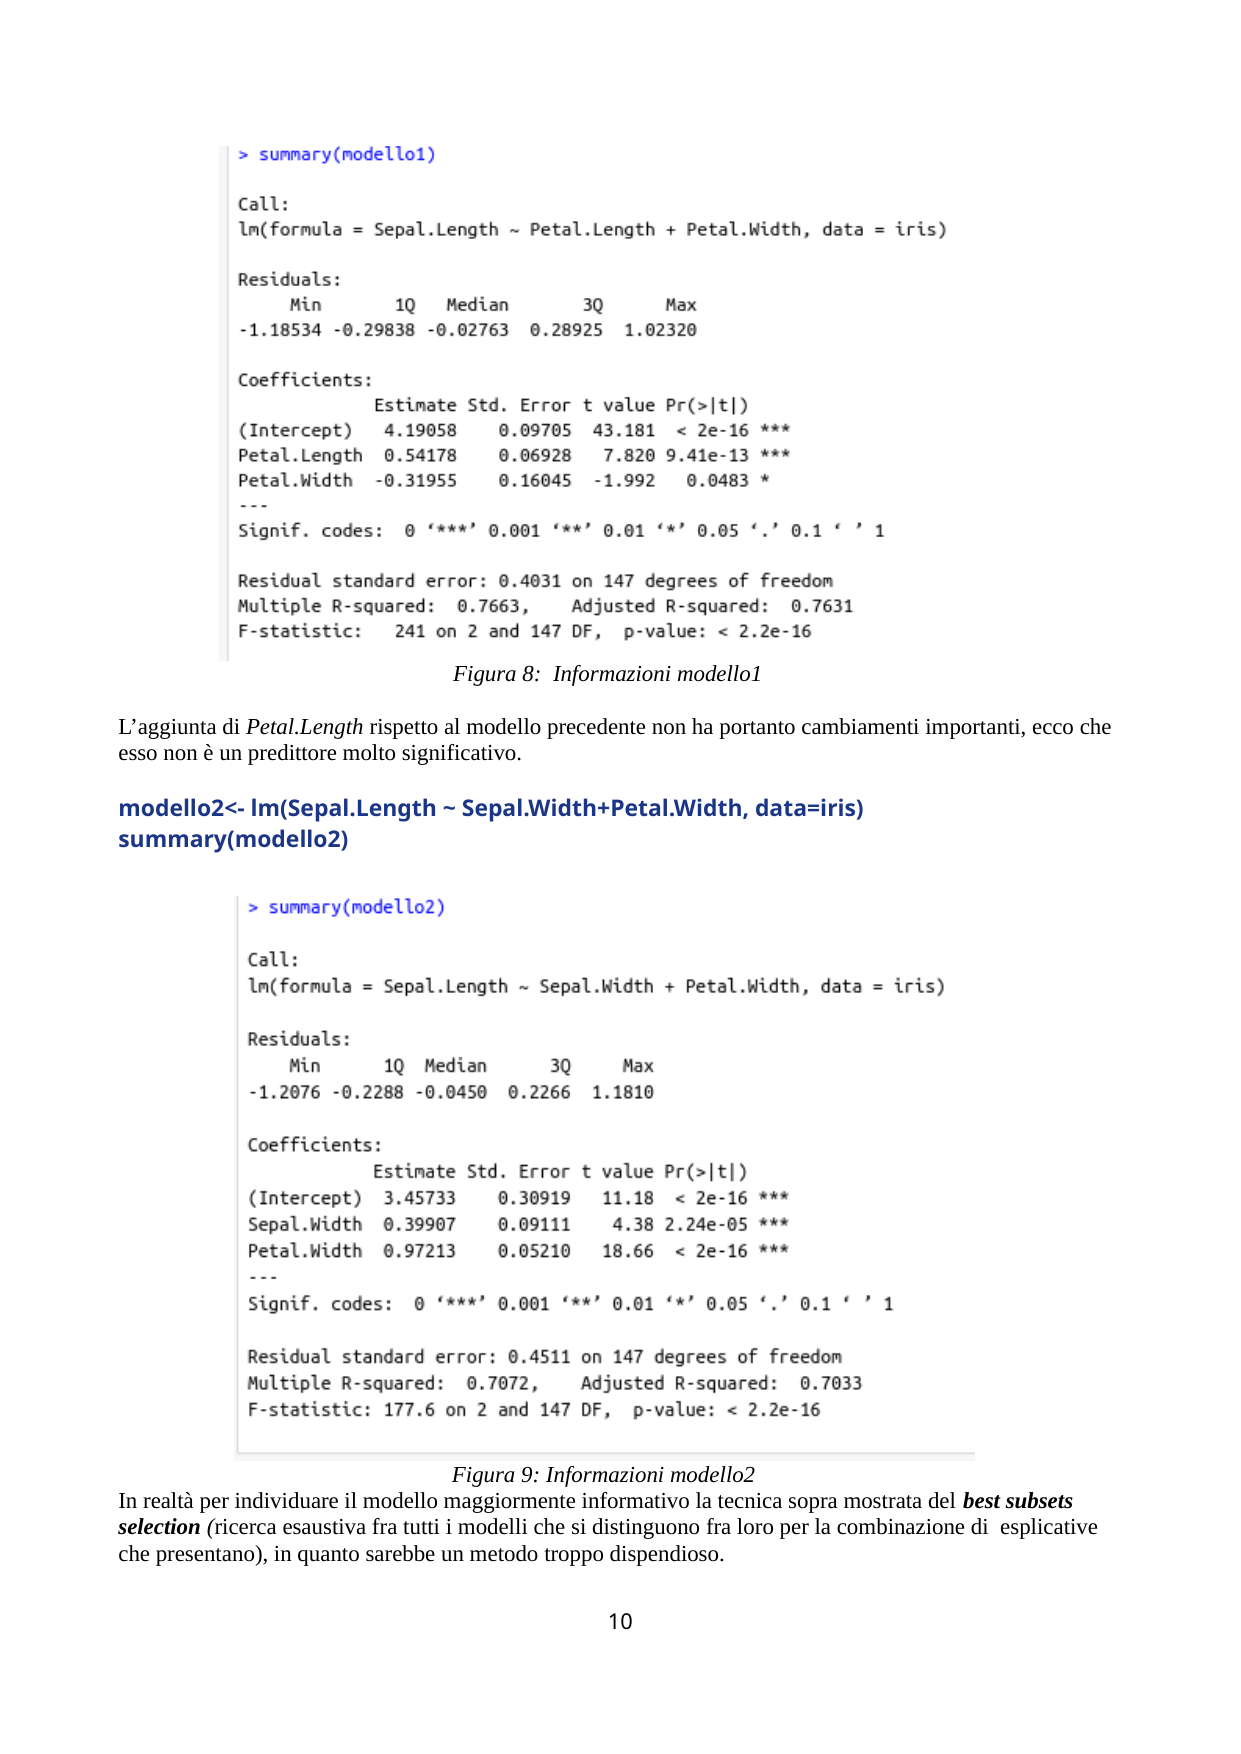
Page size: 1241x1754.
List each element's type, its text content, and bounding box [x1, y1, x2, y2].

text summary(modello2) [118, 823, 1122, 855]
text modello2<- lm(Sepal.Length ~ Sepal.Width+Petal.Width, data=iris) [118, 792, 1122, 823]
picture [218, 146, 999, 661]
text In realtà per individuare il modello maggiormente informativo la tecnica sopra mostrata del best subsets selection (ricerca esaustiva fra tutti i modelli che si distinguono fra loro per la combinazione di esplicative che presentano), in quanto sarebbe un metodo troppo dispendioso. [118, 881, 1122, 1566]
picture [234, 896, 975, 1461]
text L’aggiunta di Petal.Length rispetto al modello precedente non ha portanto cambiamenti importanti, ecco che esso non è un predittore molto significativo. [118, 713, 1122, 766]
text Figura 9: Informazioni modello2 [234, 1461, 975, 1487]
text Figura 8: Informazioni modello1 [218, 661, 998, 687]
